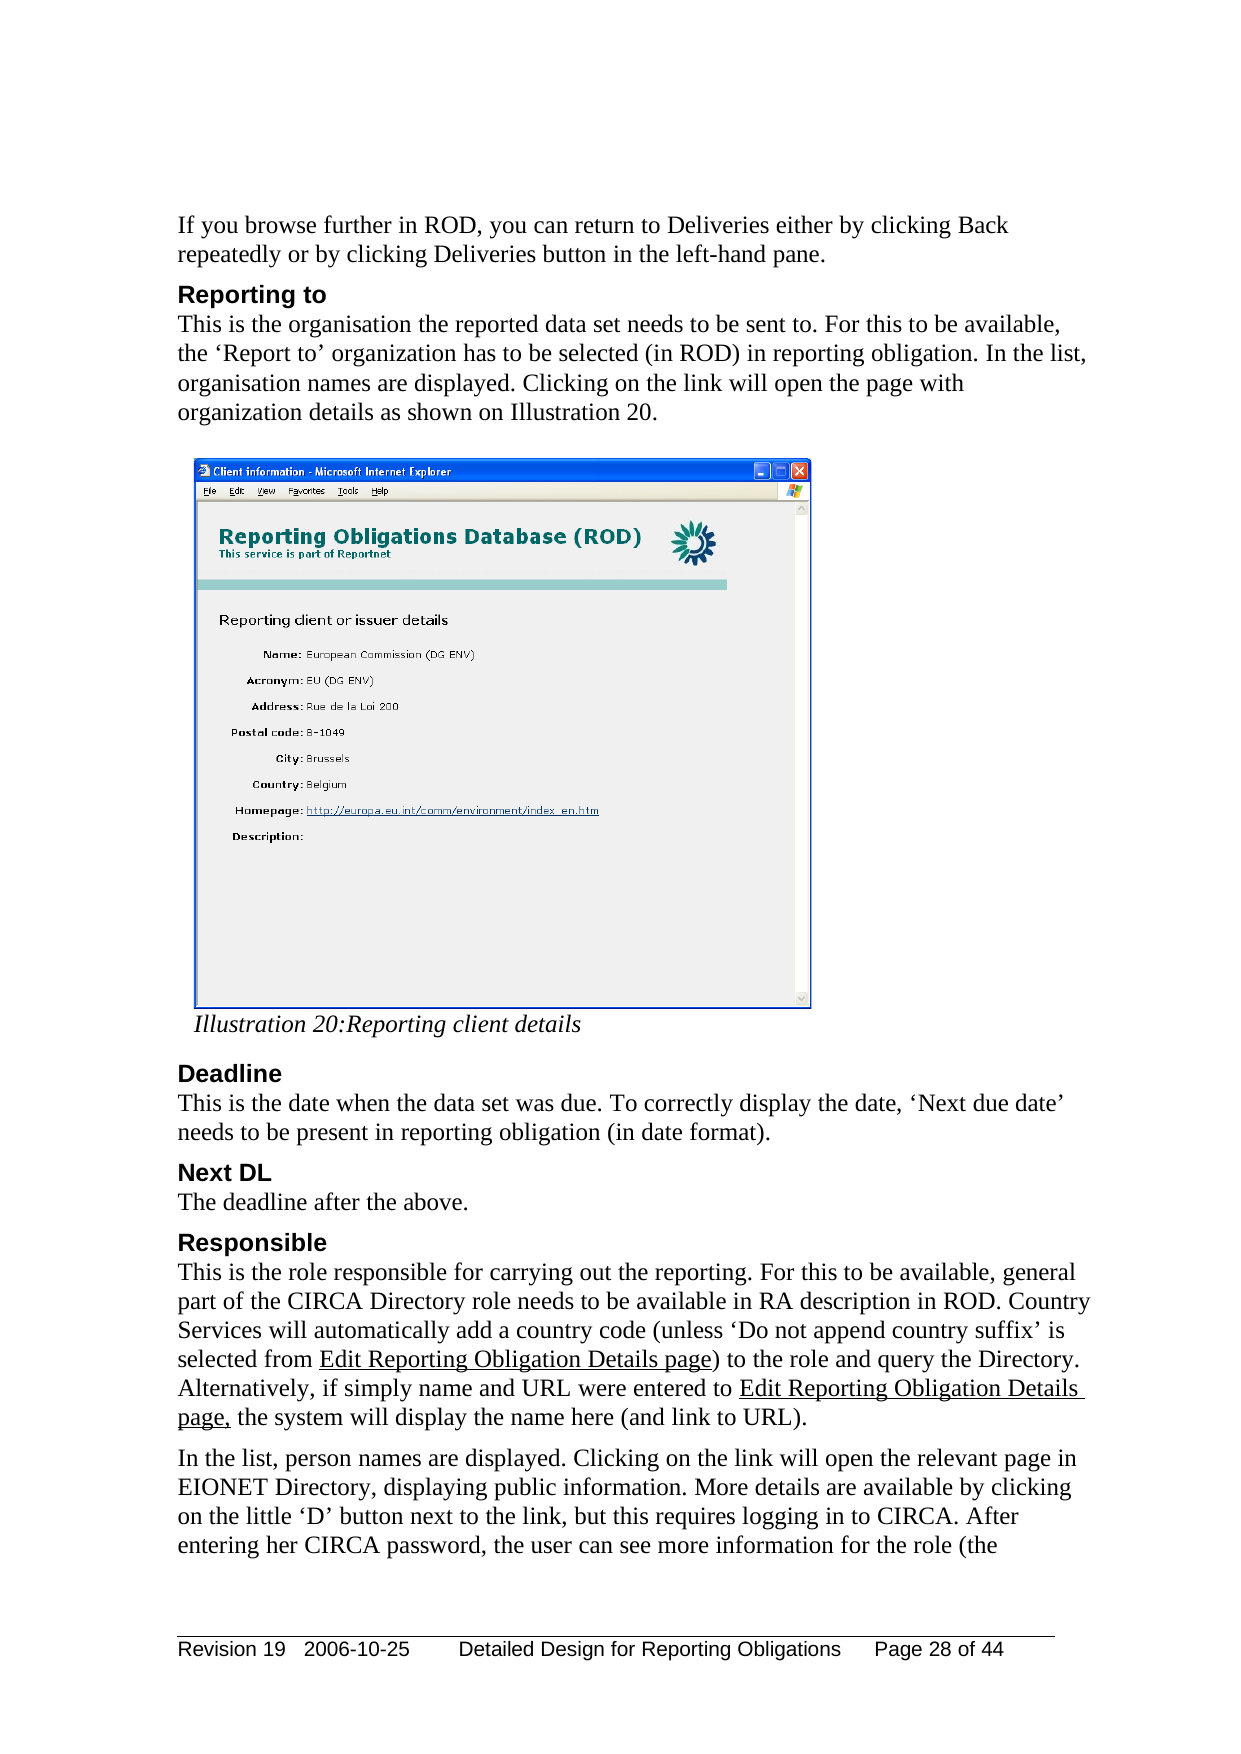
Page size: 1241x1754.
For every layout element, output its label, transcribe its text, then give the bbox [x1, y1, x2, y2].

text In the list, person names are displayed. Clicking on the link will open the relevant page in EIONET Directory, displaying public information. More details are available by clicking on the little ‘D’ button next to the link, but this requires logging in to CIRCA. After entering her CIRCA password, the user can see more information for the role (the [177, 1443, 1092, 1559]
subtitle Next DL [177, 1158, 1092, 1187]
text This is the role responsible for carrying out the reporting. For this to be available, general part of the CIRCA Directory role needs to be available in RA description in ROD. Country Services will automatically add a country code (unless ‘Do not append country suffix’ is selected from Edit Reporting Obligation Details page) to the role and query the Directory. Alternatively, if simply name and URL were entered to Edit Reporting Obligation Details page, the system will display the name here (and link to URL). [177, 1257, 1092, 1431]
text If you browse further in ROD, you can return to Deliveries either by clicking Back repeatedly or by clicking Deliveries button in the left-hand pane. [177, 210, 1092, 268]
text This is the organisation the reported data set needs to be sent to. For this to be available, the ‘Report to’ organization has to be selected (in ROD) in reporting obligation. In the list, organisation names are displayed. Clicking on the link will open the page with organization details as shown on Illustration 20. [177, 309, 1092, 426]
subtitle Reporting to [177, 280, 1092, 309]
subtitle Responsible [177, 1227, 1092, 1257]
text This is the date when the data set was due. To correctly display the date, ‘Next due date’ needs to be present in reporting obligation (in date format). [177, 1088, 1092, 1146]
text The deadline after the above. [177, 1187, 1092, 1216]
picture [193, 458, 812, 1009]
text Illustration 20:Reporting client details [194, 1009, 811, 1038]
subtitle Deadline [177, 1059, 1092, 1088]
